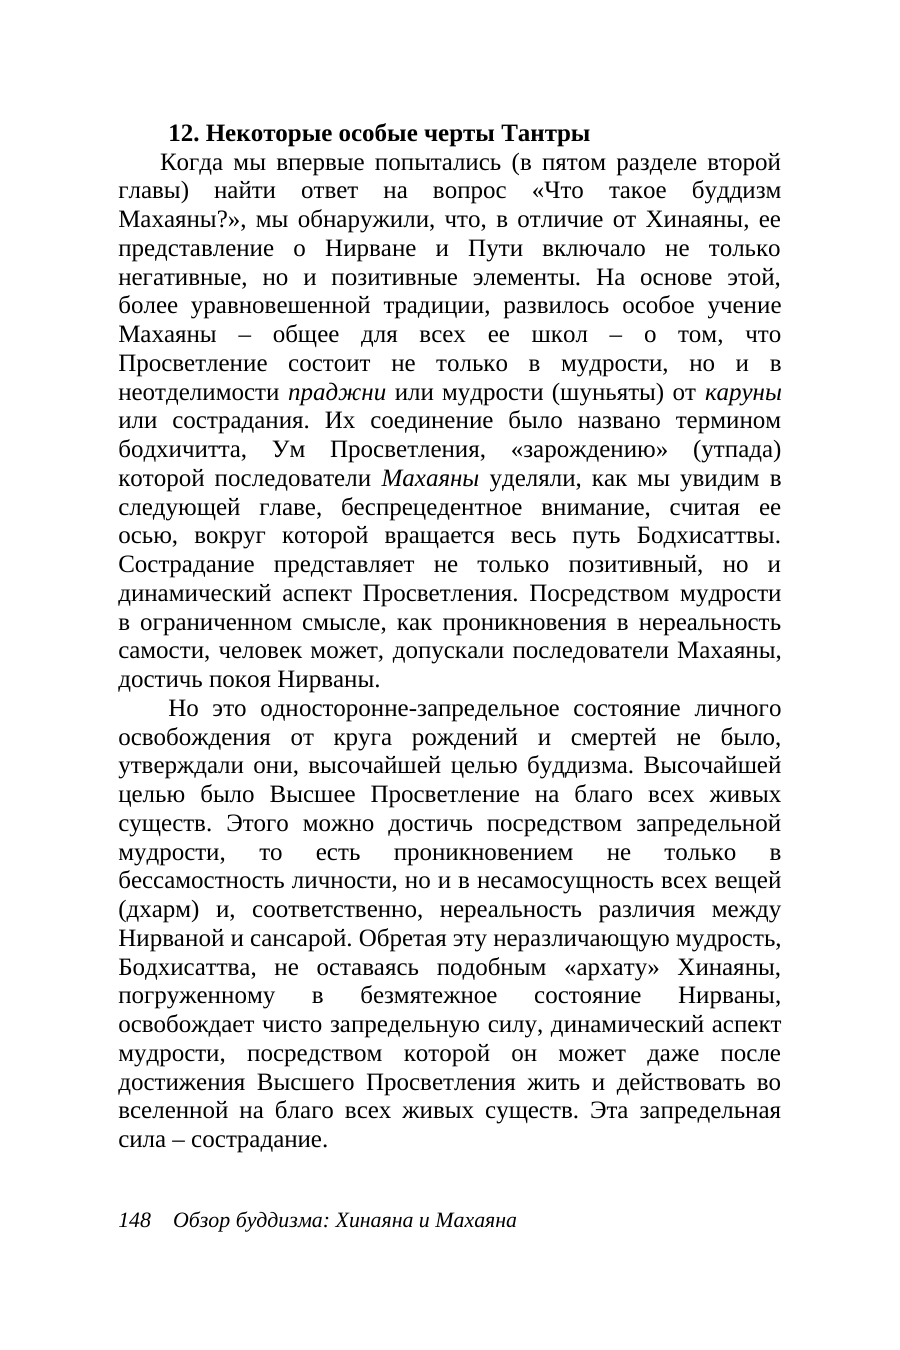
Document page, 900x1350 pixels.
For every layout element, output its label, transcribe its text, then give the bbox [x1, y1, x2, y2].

text Но это односторонне-запредельное состояние личного освобождения от круга рождений и смертей не было, утверждали они, высочайшей целью буддизма. Высочайшей целью было Высшее Просветление на благо всех живых существ. Этого можно достичь посредством запредельной мудрости, то есть проникновением не только в бессамостность личности, но и в несамосущность всех вещей (дхарм) и, соответственно, нереальность различия между Нирваной и сансарой. Обретая эту неразличающую мудрость, Бодхисаттва, не оставаясь подобным «архату» Хинаяны, погруженному в безмятежное состояние Нирваны, освобождает чисто запредельную силу, динамический аспект мудрости, посредством которой он может даже после достижения Высшего Просветления жить и действовать во вселенной на благо всех живых существ. Эта запредельная сила – сострадание. [118, 693, 782, 1153]
text 12. Некоторые особые черты Тантры [118, 118, 782, 147]
text Когда мы впервые попытались (в пятом разделе второй главы) найти ответ на вопрос «Что такое буддизм Махаяны?», мы обнаружили, что, в отличие от Хинаяны, ее представление о Нирване и Пути включало не только негативные, но и позитивные элементы. На основе этой, более уравновешенной традиции, развилось особое учение Махаяны – общее для всех ее школ – о том, что Просветление состоит не только в мудрости, но и в неотделимости праджни или мудрости (шуньяты) от каруны или сострадания. Их соединение было названо термином бодхичитта, Ум Просветления, «зарождению» (утпада) которой последователи Махаяны уделяли, как мы увидим в следующей главе, беспрецедентное внимание, считая ее осью, вокруг которой вращается весь путь Бодхисаттвы. Сострадание представляет не только позитивный, но и динамический аспект Просветления. Посредством мудрости в ограниченном смысле, как проникновения в нереальность самости, человек может, допускали последователи Махаяны, достичь покоя Нирваны. [118, 147, 782, 693]
